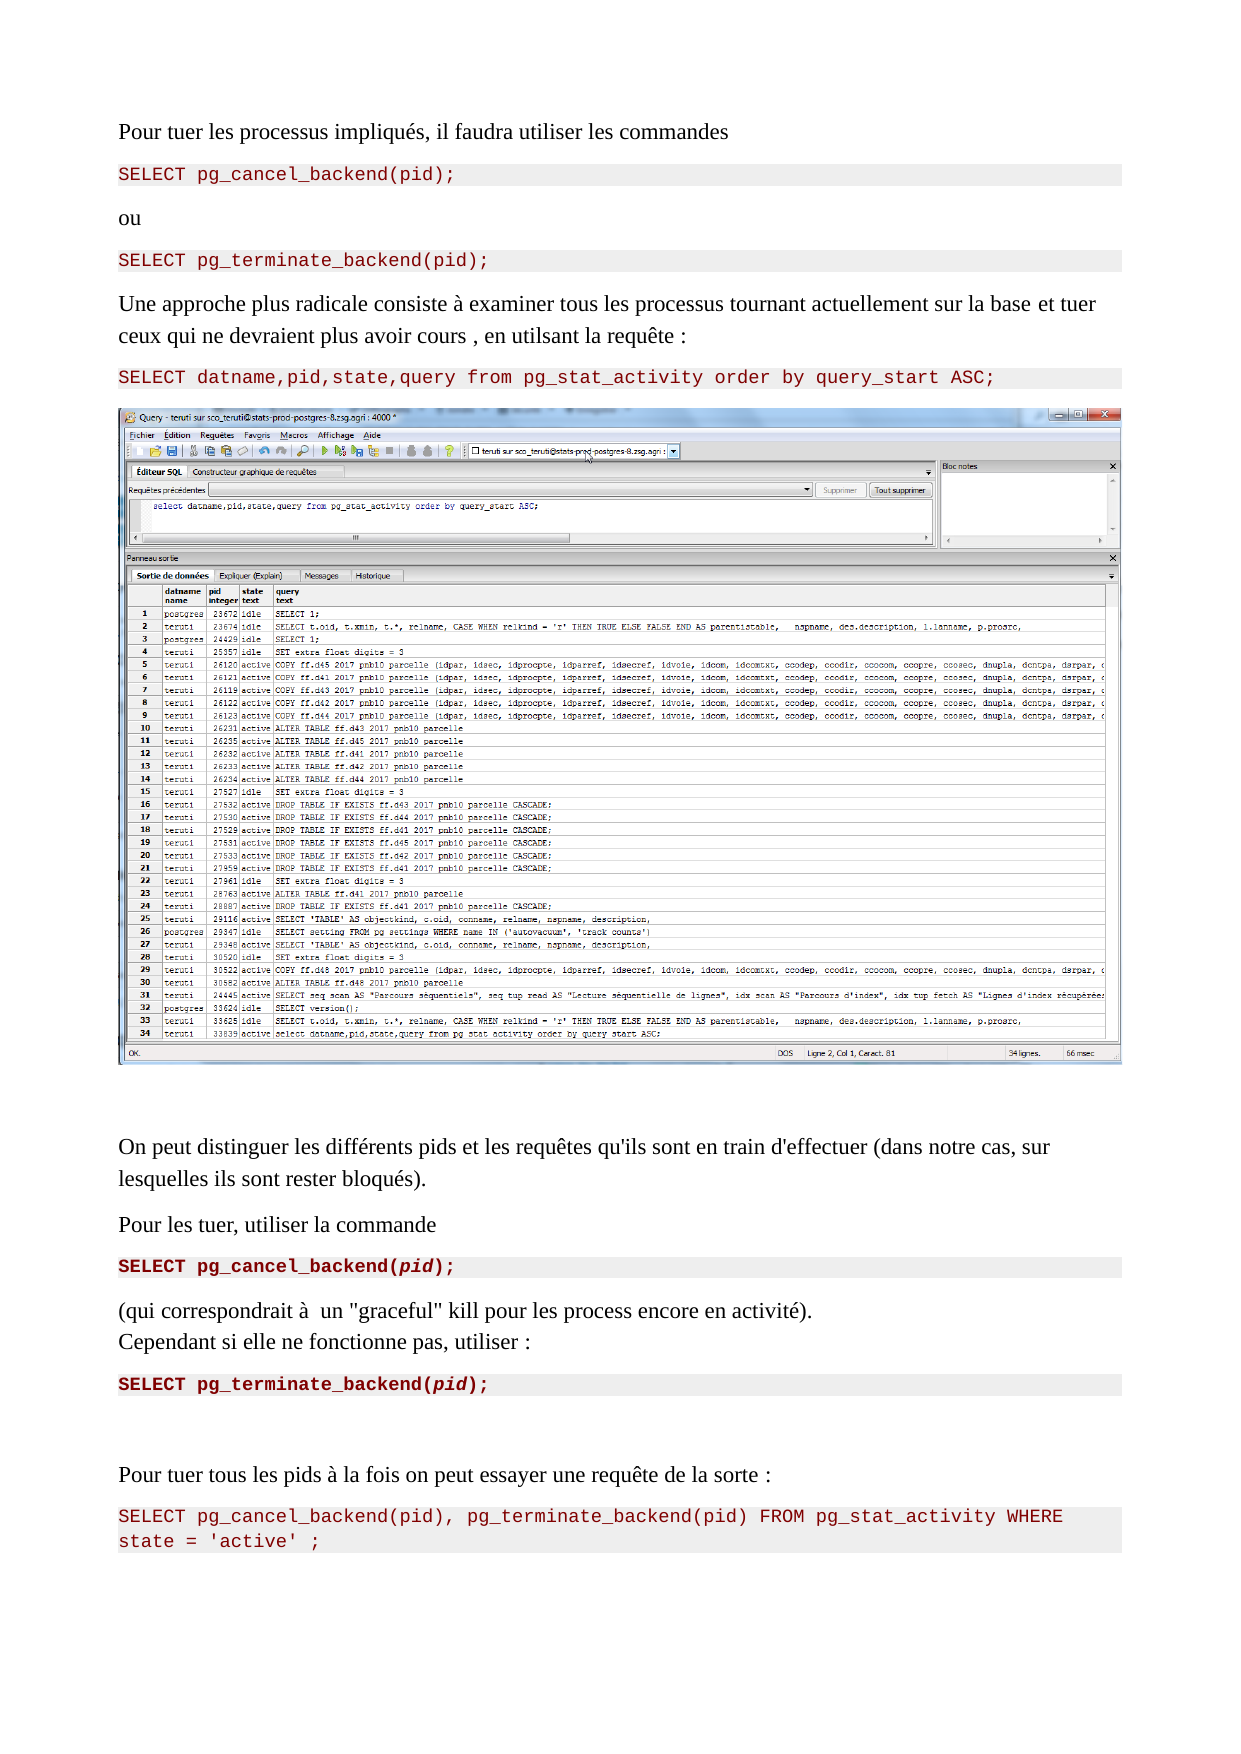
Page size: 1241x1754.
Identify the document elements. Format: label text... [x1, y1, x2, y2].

text On peut distinguer les différents pids et les requêtes qu'ils sont en train d'effectuer (dans notre cas, sur lesquelles ils sont rester bloqués). [118, 1065, 1122, 1191]
text SELECT pg_terminate_backend(pid); [118, 250, 1122, 272]
text Pour les tuer, utiliser la commande [118, 1211, 1122, 1237]
text SELECT pg_cancel_backend(pid), pg_terminate_backend(pid) FROM pg_stat_activity WHERE state = 'active' ; [118, 1507, 1122, 1553]
text SELECT pg_terminate_backend(pid); [118, 1374, 1122, 1396]
text SELECT pg_cancel_backend(pid); [118, 164, 1122, 186]
text ou [118, 204, 1122, 231]
text Une approche plus radicale consiste à examiner tous les processus tournant actuellement sur la base et tuer ceux qui ne devraient plus avoir cours , en utilsant la requête : [118, 290, 1122, 348]
text (qui correspondrait à un "graceful" kill pour les process encore en activité). Cependant si elle ne fonctionne pas, utiliser : [118, 1297, 1122, 1355]
text Pour tuer tous les pids à la fois on peut essayer une requête de la sorte : [118, 1461, 1122, 1487]
text Pour tuer les processus impliqués, il faudra utiliser les commandes [118, 118, 1122, 144]
text SELECT datname,pid,state,query from pg_stat_activity order by query_start ASC; [118, 368, 1122, 389]
picture [118, 408, 1123, 1065]
text SELECT pg_cancel_backend(pid); [118, 1257, 1122, 1278]
